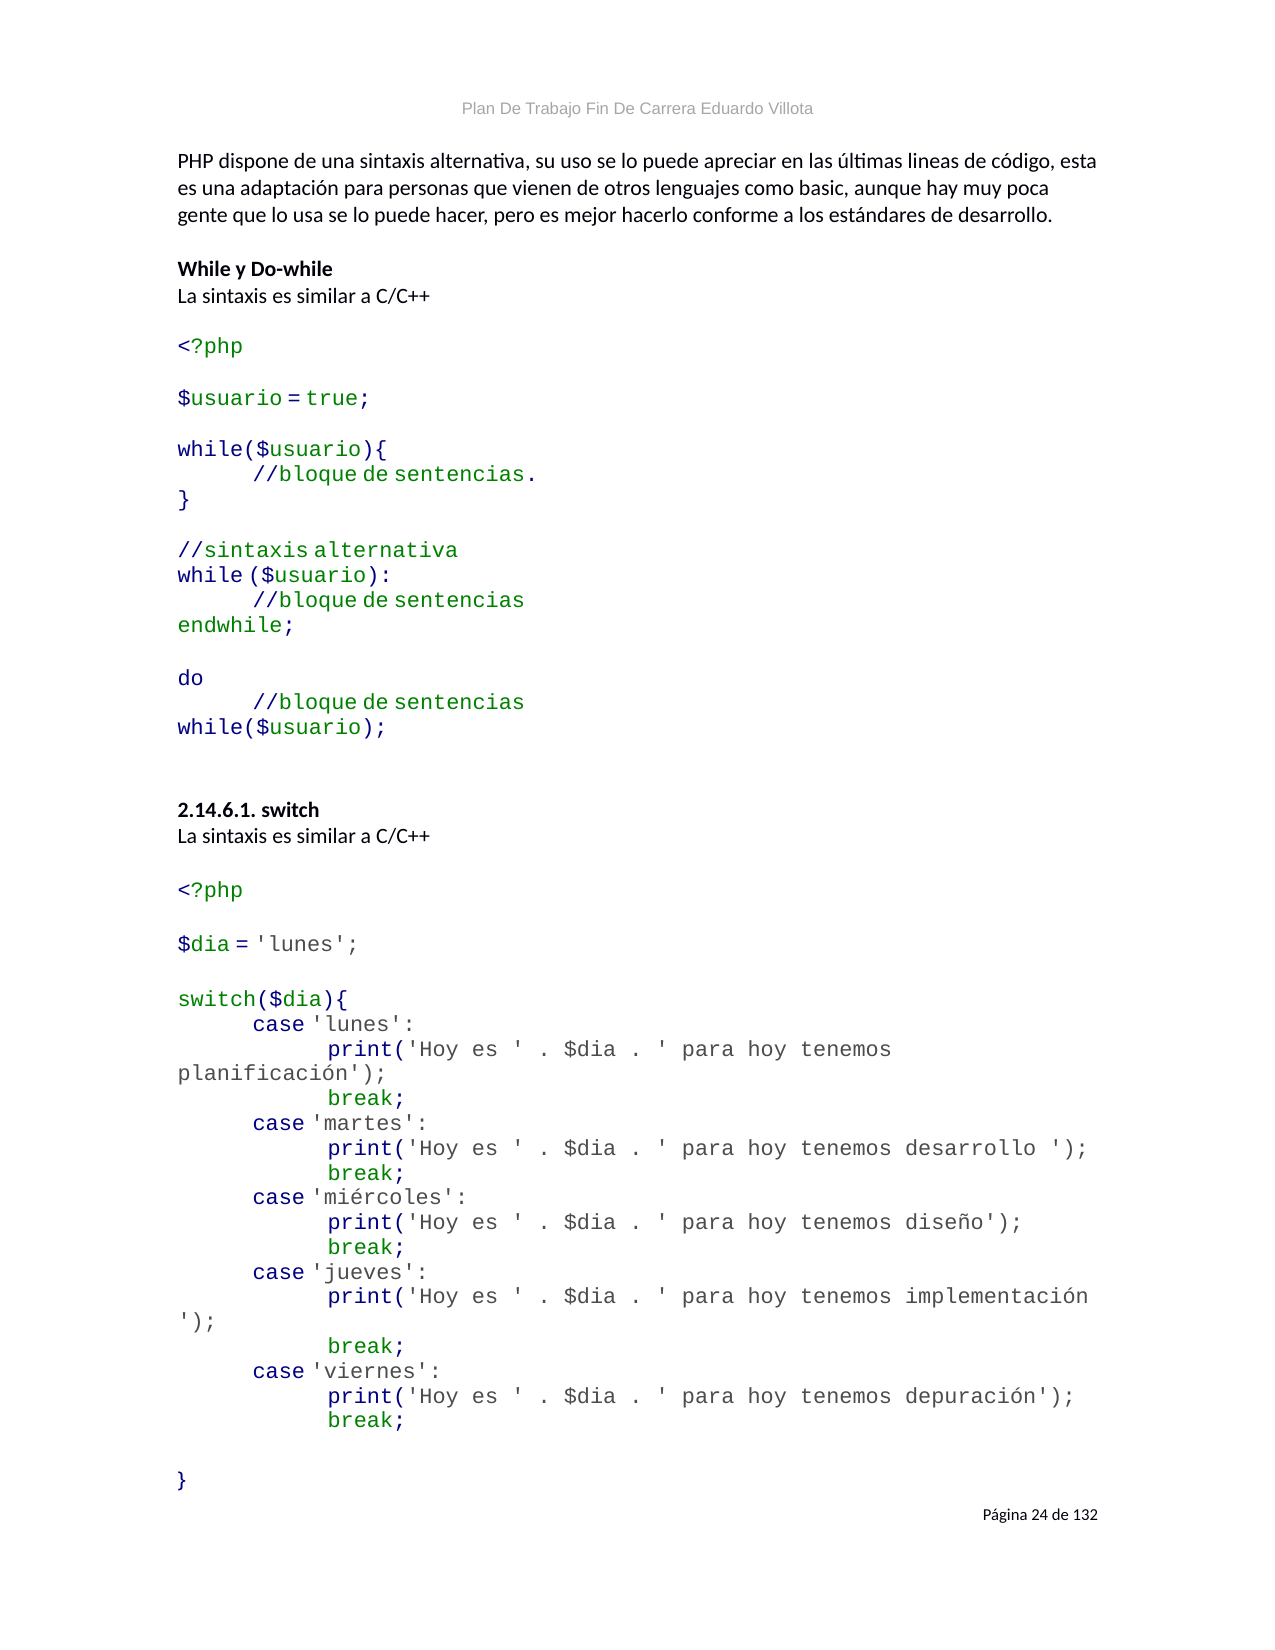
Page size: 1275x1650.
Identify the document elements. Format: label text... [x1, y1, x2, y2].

text <?php [177, 879, 1098, 904]
text case 'jueves': [177, 1261, 1098, 1286]
text La sintaxis es similar a C/C++ [177, 282, 1098, 309]
text print('Hoy es ' . $dia . ' para hoy tenemos diseño'); [177, 1211, 1098, 1236]
text La sintaxis es similar a C/C++ [177, 822, 1098, 849]
text break; [177, 1236, 1098, 1261]
text //bloque de sentencias. [177, 463, 1098, 488]
text $dia = 'lunes'; [177, 933, 1098, 958]
text break; [177, 1162, 1098, 1186]
text } [177, 1464, 1098, 1494]
text print('Hoy es ' . $dia . ' para hoy tenemos implementación '); [177, 1286, 1098, 1335]
text //bloque de sentencias [177, 589, 1098, 614]
text <?php [177, 336, 1098, 360]
text //sintaxis alternativa [177, 539, 1098, 564]
text print('Hoy es ' . $dia . ' para hoy tenemos planificación'); [177, 1038, 1098, 1087]
text print('Hoy es ' . $dia . ' para hoy tenemos desarrollo '); [177, 1137, 1098, 1162]
text while($usuario); [177, 716, 1098, 741]
text //bloque de sentencias [177, 692, 1098, 716]
text while($usuario){ [177, 438, 1098, 463]
text case 'martes': [177, 1112, 1098, 1137]
text case 'miércoles': [177, 1186, 1098, 1211]
text case 'viernes': [177, 1360, 1098, 1385]
text print('Hoy es ' . $dia . ' para hoy tenemos depuración'); [177, 1385, 1098, 1409]
text PHP dispone de una sintaxis alternativa, su uso se lo puede apreciar en las últimas lineas de código, esta es una adaptación para personas que vienen de otros lenguajes como basic, aunque hay muy poca gente que lo usa se lo puede hacer, pero es mejor hacerlo conforme a los estándares de desarrollo. [177, 148, 1098, 228]
text break; [177, 1409, 1098, 1434]
text 2.14.6.1. switch [177, 796, 1098, 822]
text While y Do-while [177, 256, 1098, 282]
text } [177, 488, 1098, 513]
text break; [177, 1335, 1098, 1360]
text break; [177, 1087, 1098, 1112]
text while ($usuario): [177, 564, 1098, 589]
text switch($dia){ [177, 988, 1098, 1013]
text endwhile; [177, 614, 1098, 639]
text $usuario = true; [177, 387, 1098, 412]
text do [177, 667, 1098, 692]
text case 'lunes': [177, 1013, 1098, 1038]
